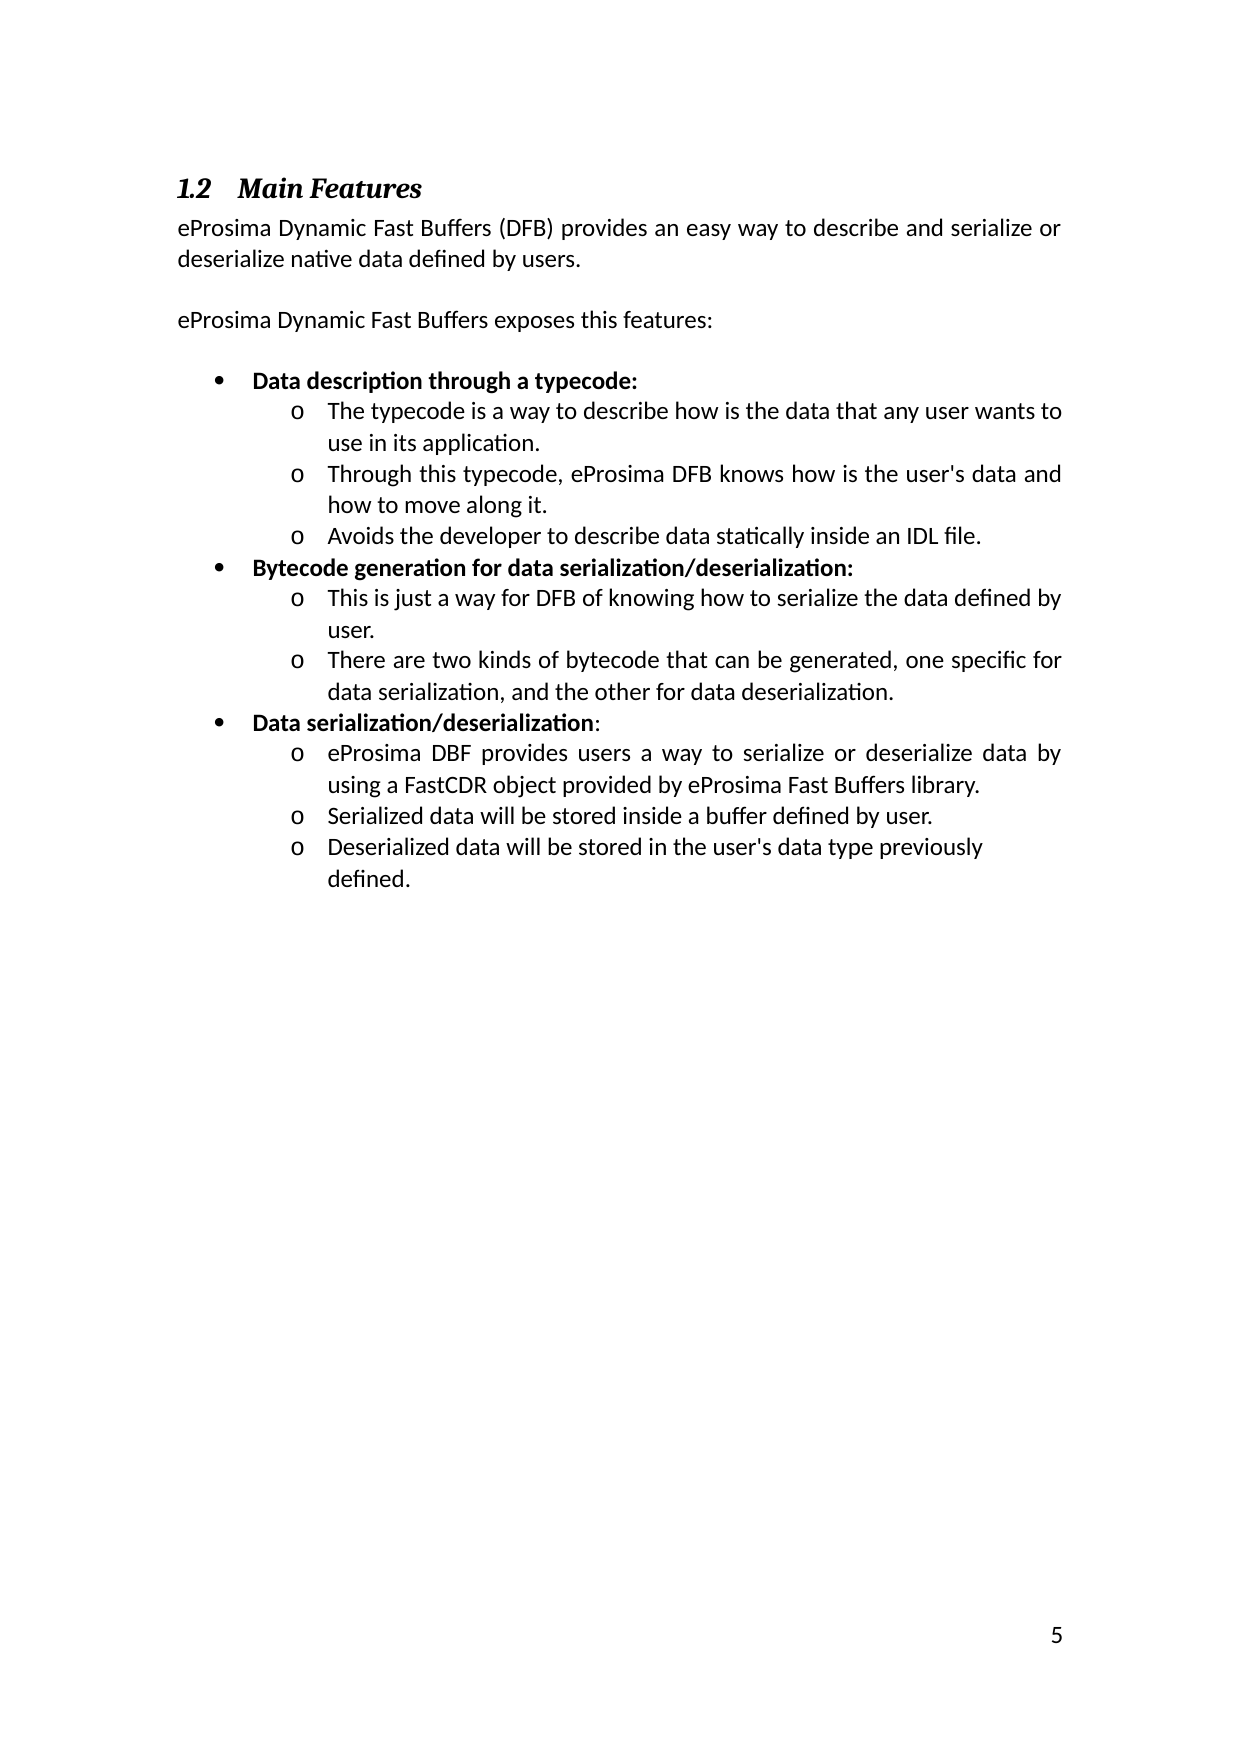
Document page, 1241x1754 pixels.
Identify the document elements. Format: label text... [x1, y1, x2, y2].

list Avoids the developer to describe data statically inside an IDL file. [290, 520, 1063, 552]
list Through this typecode, eProsima DFB knows how is the user's data and how to move along it. [290, 458, 1063, 520]
list eProsima Dynamic Fast Buffers exposes this features: [177, 304, 1063, 334]
list eProsima Dynamic Fast Buffers (DFB) provides an easy way to describe and serialize or deserialize native data defined by users. [177, 212, 1063, 273]
list This is just a way for DFB of knowing how to serialize the data defined by user. [290, 582, 1063, 645]
list Data description through a typecode: [215, 365, 1063, 396]
list Data serialization/deserialization: [215, 707, 1063, 737]
subtitle Main Features [177, 173, 1063, 206]
list Bytecode generation for data serialization/deserialization: [215, 552, 1063, 582]
list Serialized data will be stored inside a buffer defined by user. [290, 800, 1063, 832]
list Deserialized data will be stored in the user's data type previously defined. [290, 832, 1063, 894]
list The typecode is a way to describe how is the data that any user wants to use in its application. [290, 396, 1063, 458]
list There are two kinds of bytecode that can be generated, one specific for data serialization, and the other for data deserialization. [290, 645, 1063, 707]
list eProsima DBF provides users a way to serialize or deserialize data by using a FastCDR object provided by eProsima Fast Buffers library. [290, 737, 1063, 800]
